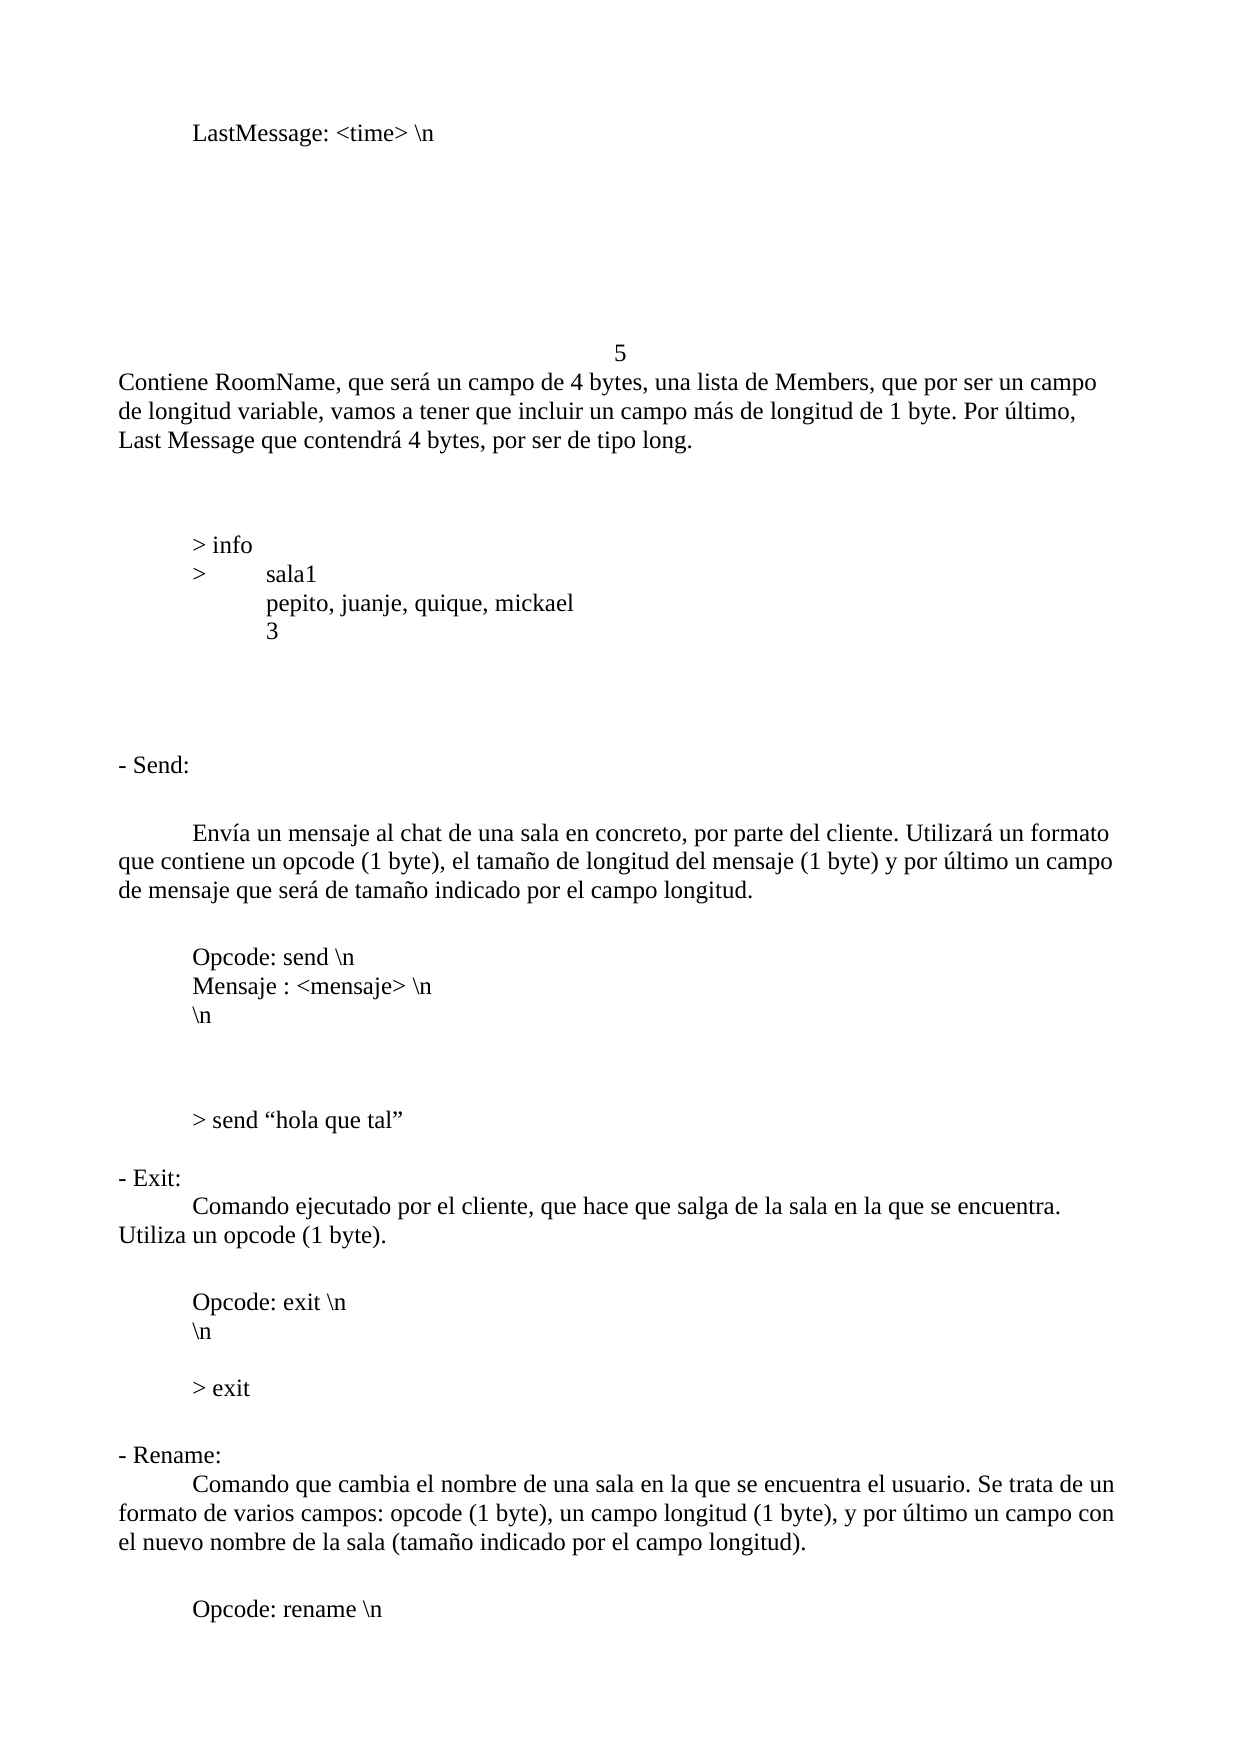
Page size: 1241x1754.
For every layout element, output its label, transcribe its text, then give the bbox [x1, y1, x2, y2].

text Mensaje : <mensaje> \n [118, 971, 1122, 1000]
text 3 [118, 616, 1122, 645]
text > info [118, 530, 1122, 559]
text pepito, juanje, quique, mickael [118, 588, 1122, 616]
text \n [118, 1000, 1122, 1028]
text Comando ejecutado por el cliente, que hace que salga de la sala en la que se encuentra. Utiliza un opcode (1 byte). [118, 1191, 1122, 1249]
text - Exit: [118, 1163, 1122, 1191]
text - Send: [118, 751, 1122, 779]
text Opcode: send \n [118, 942, 1122, 971]
text > sala1 [118, 559, 1122, 588]
text Comando que cambia el nombre de una sala en la que se encuentra el usuario. Se trata de un formato de varios campos: opcode (1 byte), un campo longitud (1 byte), y por último un campo con el nuevo nombre de la sala (tamaño indicado por el campo longitud). [118, 1469, 1122, 1556]
text LastMessage: <time> \n [118, 118, 1122, 147]
text > send “hola que tal” [118, 1105, 1122, 1134]
text 5 [118, 338, 1122, 367]
text > exit [118, 1373, 1122, 1402]
text - Rename: [118, 1441, 1122, 1469]
text Opcode: exit \n [118, 1287, 1122, 1316]
text Opcode: rename \n [118, 1594, 1122, 1623]
text Envía un mensaje al chat de una sala en concreto, por parte del cliente. Utilizará un formato que contiene un opcode (1 byte), el tamaño de longitud del mensaje (1 byte) y por último un campo de mensaje que será de tamaño indicado por el campo longitud. [118, 818, 1122, 904]
text Contiene RoomName, que será un campo de 4 bytes, una lista de Members, que por ser un campo de longitud variable, vamos a tener que incluir un campo más de longitud de 1 byte. Por último, Last Message que contendrá 4 bytes, por ser de tipo long. [118, 367, 1122, 453]
text \n [118, 1316, 1122, 1345]
